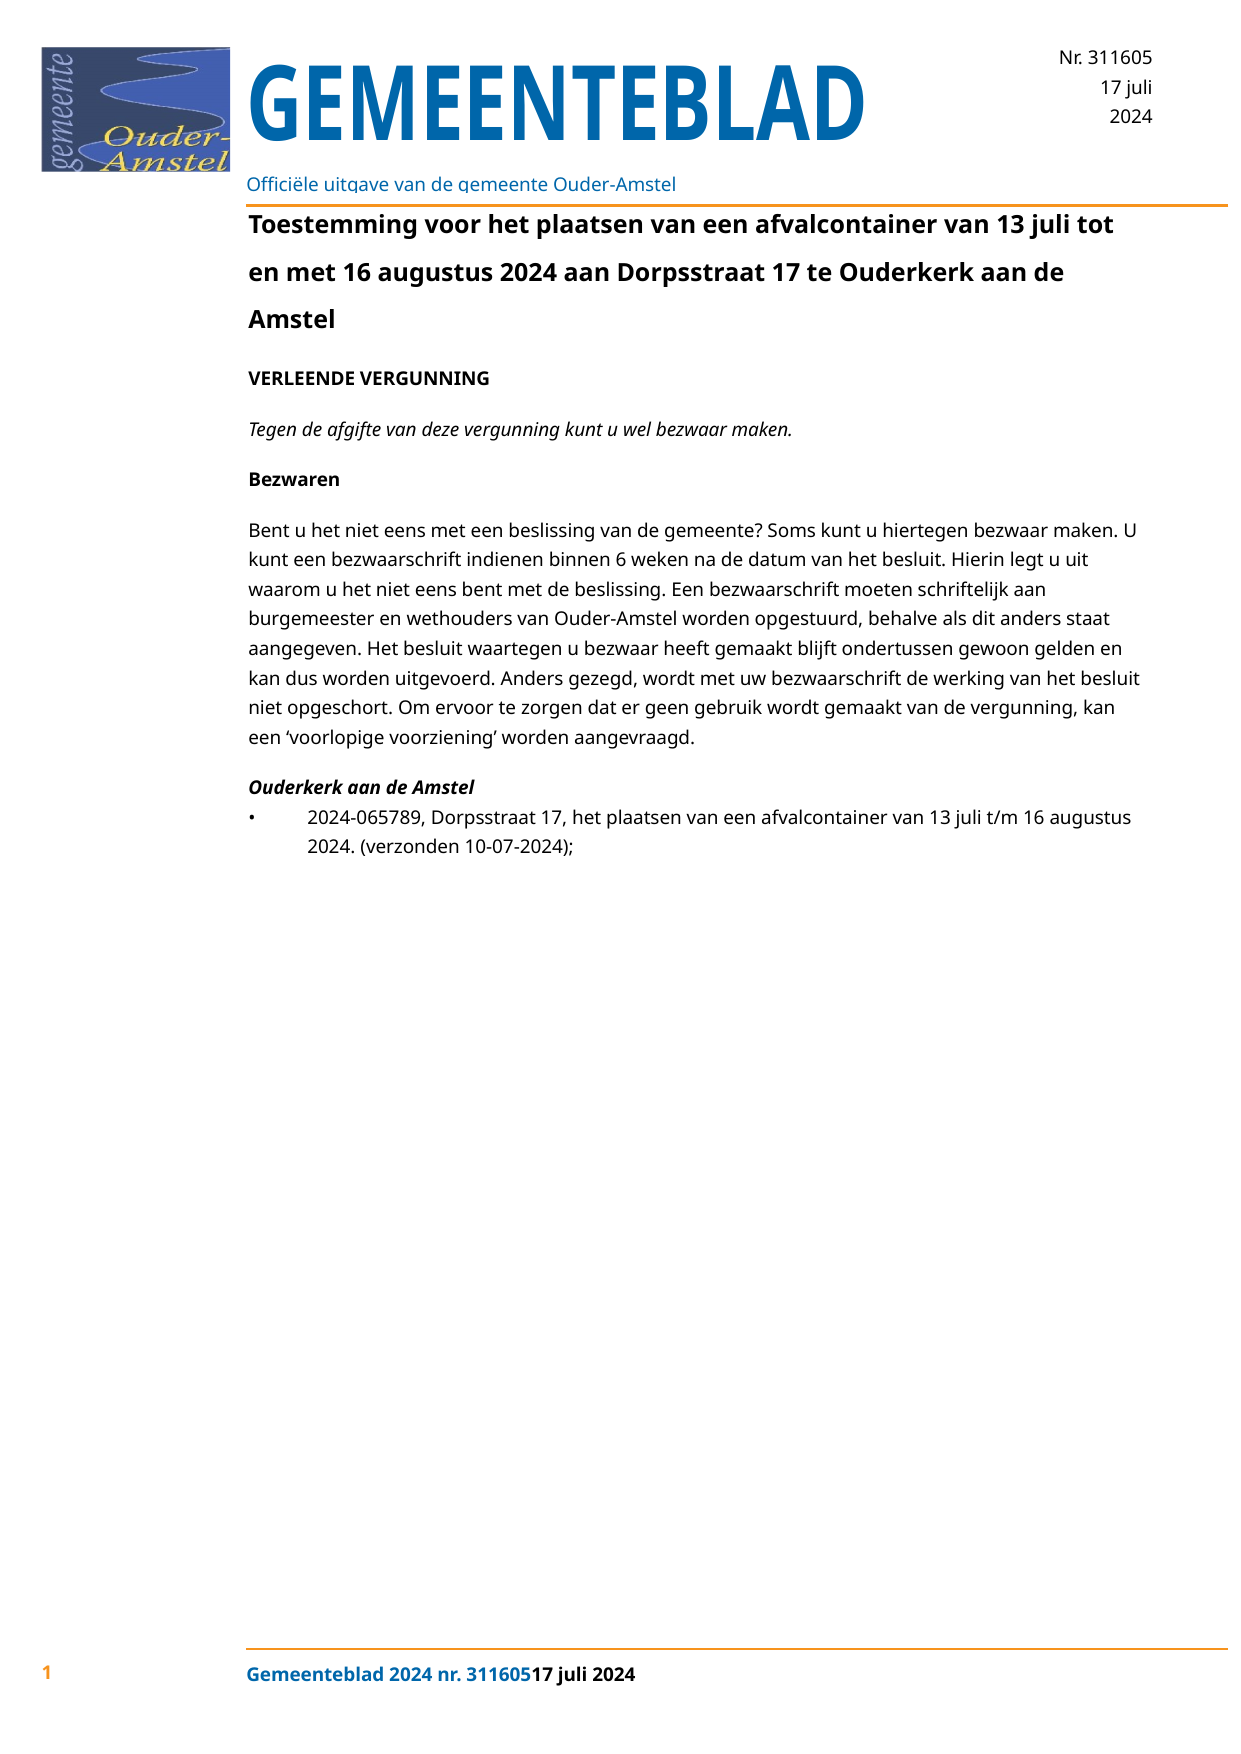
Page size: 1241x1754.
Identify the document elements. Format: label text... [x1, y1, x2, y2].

text Ouderkerk aan de Amstel [248, 774, 1152, 800]
text Bezwaren [248, 466, 1152, 492]
list 2024-065789, Dorpsstraat 17, het plaatsen van een afvalcontainer van 13 juli t/m 16 augustus 2024. (verzonden 10-07-2024); [248, 804, 1152, 859]
text VERLEENDE VERGUNNING [248, 366, 1152, 391]
text Toestemming voor het plaatsen van een afvalcontainer van 13 juli tot en met 16 augustus 2024 aan Dorpsstraat 17 te Ouderkerk aan de Amstel [248, 207, 1152, 336]
picture [41, 47, 231, 172]
text Bent u het niet eens met een beslissing van de gemeente? Soms kunt u hiertegen bezwaar maken. U kunt een bezwaarschrift indienen binnen 6 weken na de datum van het besluit. Hierin legt u uit waarom u het niet eens bent met de beslissing. Een bezwaarschrift moeten schriftelijk aan burgemeester en wethouders van Ouder-Amstel worden opgestuurd, behalve als dit anders staat aangegeven. Het besluit waartegen u bezwaar heeft gemaakt blijft ondertussen gewoon gelden en kan dus worden uitgevoerd. Anders gezegd, wordt met uw bezwaarschrift de werking van het besluit niet opgeschort. Om ervoor te zorgen dat er geen gebruik wordt gemaakt van de vergunning, kan een ‘voorlopige voorziening’ worden aangevraagd. [248, 517, 1152, 749]
text Tegen de afgifte van deze vergunning kunt u wel bezwaar maken. [248, 416, 1152, 442]
